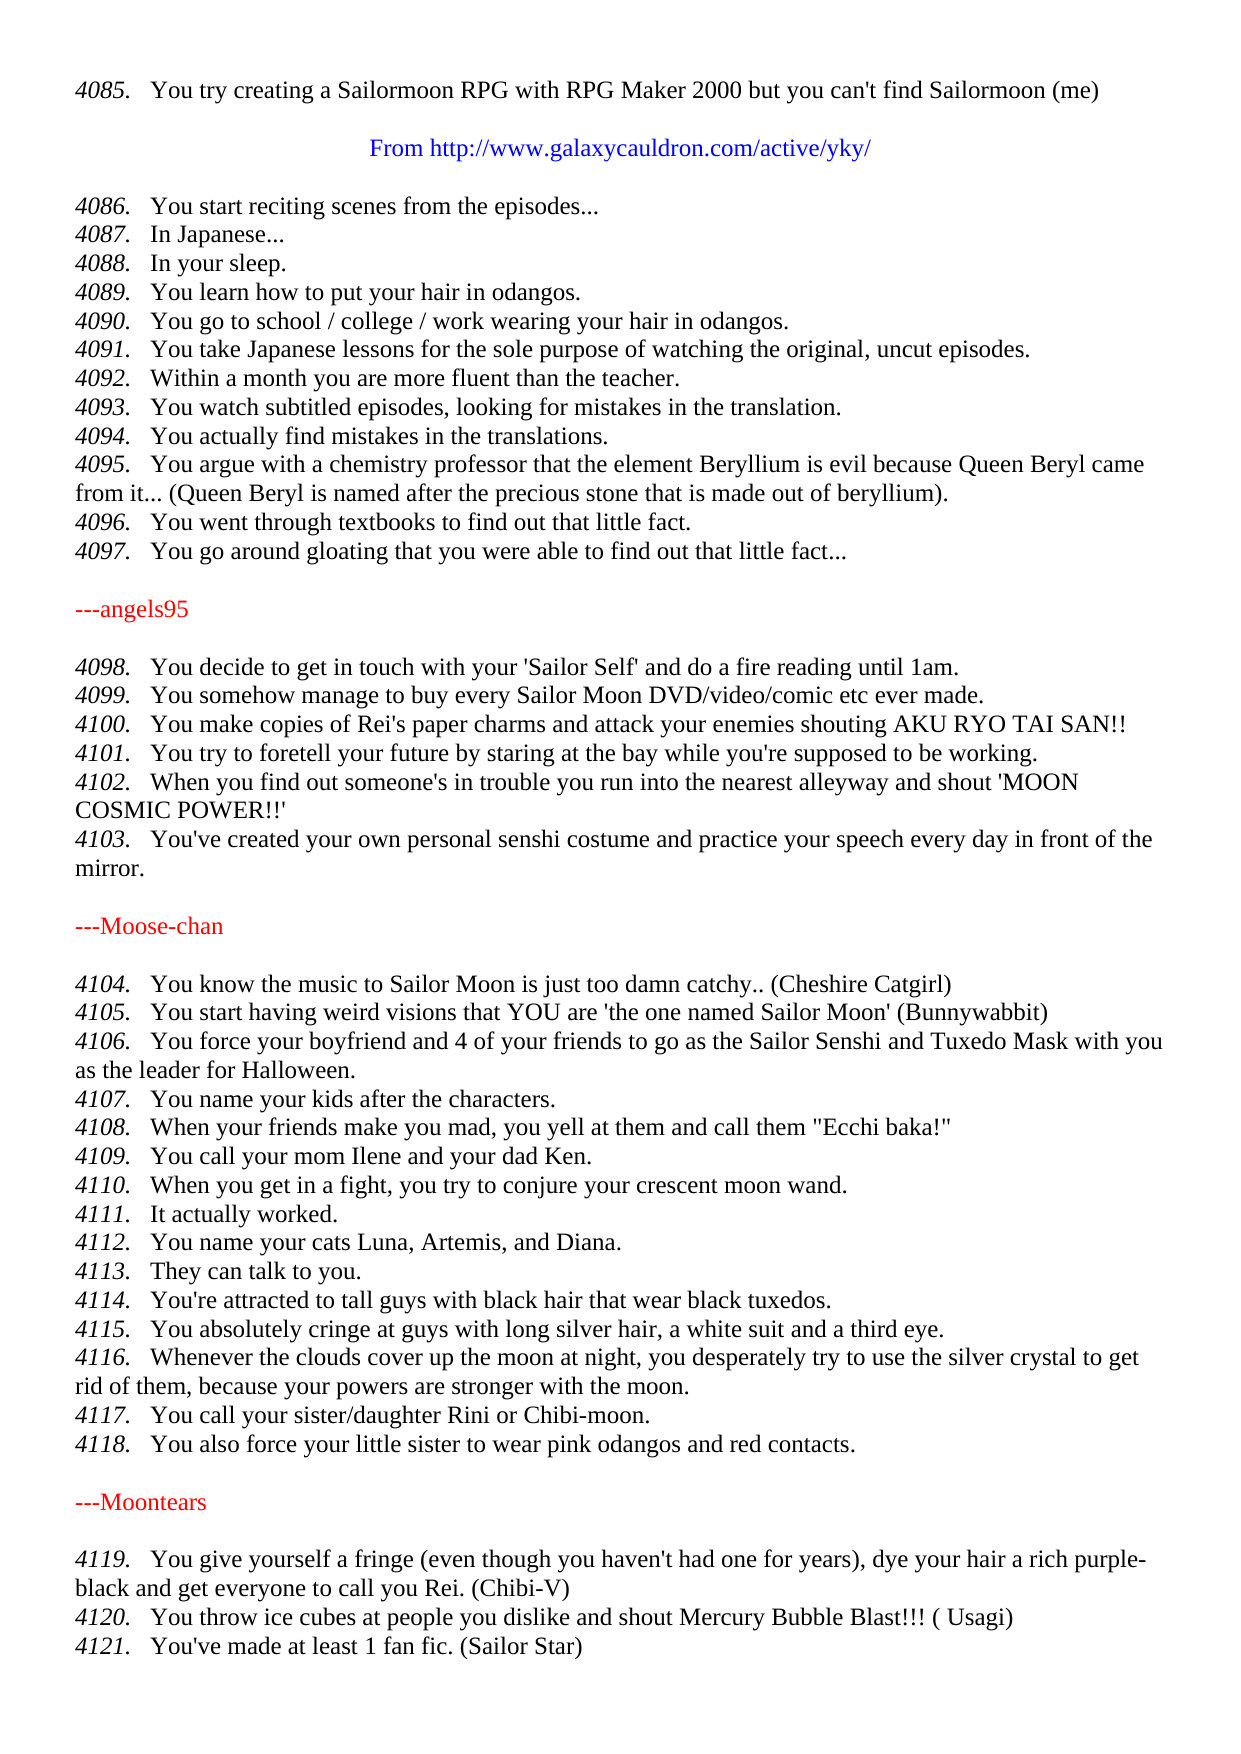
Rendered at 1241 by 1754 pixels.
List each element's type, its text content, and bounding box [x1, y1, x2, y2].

list In your sleep. [75, 248, 1165, 277]
text ---Moontears [75, 1487, 1165, 1515]
list You absolutely cringe at guys with long silver hair, a white suit and a third eye. [75, 1314, 1165, 1342]
text From http://www.galaxycauldron.com/active/yky/ [75, 133, 1165, 162]
list You know the music to Sailor Moon is just too damn catchy.. (Cheshire Catgirl) [75, 969, 1165, 997]
list You try to foretell your future by staring at the bay while you're supposed to be working. [75, 738, 1165, 767]
list You name your cats Luna, Artemis, and Diana. [75, 1227, 1165, 1256]
list You're attracted to tall guys with black hair that wear black tuxedos. [75, 1285, 1165, 1314]
list You somehow manage to buy every Sailor Moon DVD/video/comic etc ever made. [75, 680, 1165, 709]
list You also force your little sister to wear pink odangos and red contacts. [75, 1429, 1165, 1457]
list You make copies of Rei's paper charms and attack your enemies shouting AKU RYO TAI SAN!! [75, 709, 1165, 738]
list It actually worked. [75, 1199, 1165, 1227]
list You call your mom Ilene and your dad Ken. [75, 1141, 1165, 1170]
list You've created your own personal senshi costume and practice your speech every day in front of the mirror. [75, 824, 1165, 882]
list In Japanese... [75, 219, 1165, 248]
list You force your boyfriend and 4 of your friends to go as the Sailor Senshi and Tuxedo Mask with you as the leader for Halloween. [75, 1026, 1165, 1084]
list You went through textbooks to find out that little fact. [75, 507, 1165, 536]
list You go around gloating that you were able to find out that little fact... [75, 536, 1165, 564]
list You throw ice cubes at people you dislike and shout Mercury Bubble Blast!!! ( Usagi) [75, 1602, 1165, 1631]
list You try creating a Sailormoon RPG with RPG Maker 2000 but you can't find Sailormoon (me) [75, 75, 1165, 104]
list You argue with a chemistry professor that the element Beryllium is evil because Queen Beryl came from it... (Queen Beryl is named after the precious stone that is made out of beryllium). [75, 449, 1165, 507]
list You watch subtitled episodes, looking for mistakes in the translation. [75, 392, 1165, 421]
text ---Moose-chan [75, 911, 1165, 939]
list You decide to get in touch with your 'Sailor Self' and do a fire reading until 1am. [75, 652, 1165, 680]
list You start reciting scenes from the episodes... [75, 191, 1165, 219]
list You name your kids after the characters. [75, 1084, 1165, 1112]
list When you find out someone's in trouble you run into the nearest alleyway and shout 'MOON COSMIC POWER!!' [75, 767, 1165, 824]
list You take Japanese lessons for the sole purpose of watching the original, uncut episodes. [75, 334, 1165, 363]
list You call your sister/daughter Rini or Chibi-moon. [75, 1400, 1165, 1429]
list When your friends make you mad, you yell at them and call them "Ecchi baka!" [75, 1112, 1165, 1141]
list You actually find mistakes in the translations. [75, 421, 1165, 449]
text ---angels95 [75, 594, 1165, 622]
list You start having weird visions that YOU are 'the one named Sailor Moon' (Bunnywabbit) [75, 997, 1165, 1026]
list Whenever the clouds cover up the moon at night, you desperately try to use the silver crystal to get rid of them, because your powers are stronger with the moon. [75, 1342, 1165, 1400]
list You give yourself a fringe (even though you haven't had one for years), dye your hair a rich purple-black and get everyone to call you Rei. (Chibi-V) [75, 1544, 1165, 1602]
list They can talk to you. [75, 1256, 1165, 1285]
list You learn how to put your hair in odangos. [75, 277, 1165, 306]
list When you get in a fight, you try to conjure your crescent moon wand. [75, 1170, 1165, 1199]
list Within a month you are more fluent than the teacher. [75, 363, 1165, 392]
list You go to school / college / work wearing your hair in odangos. [75, 306, 1165, 334]
list You've made at least 1 fan fic. (Sailor Star) [75, 1631, 1165, 1659]
